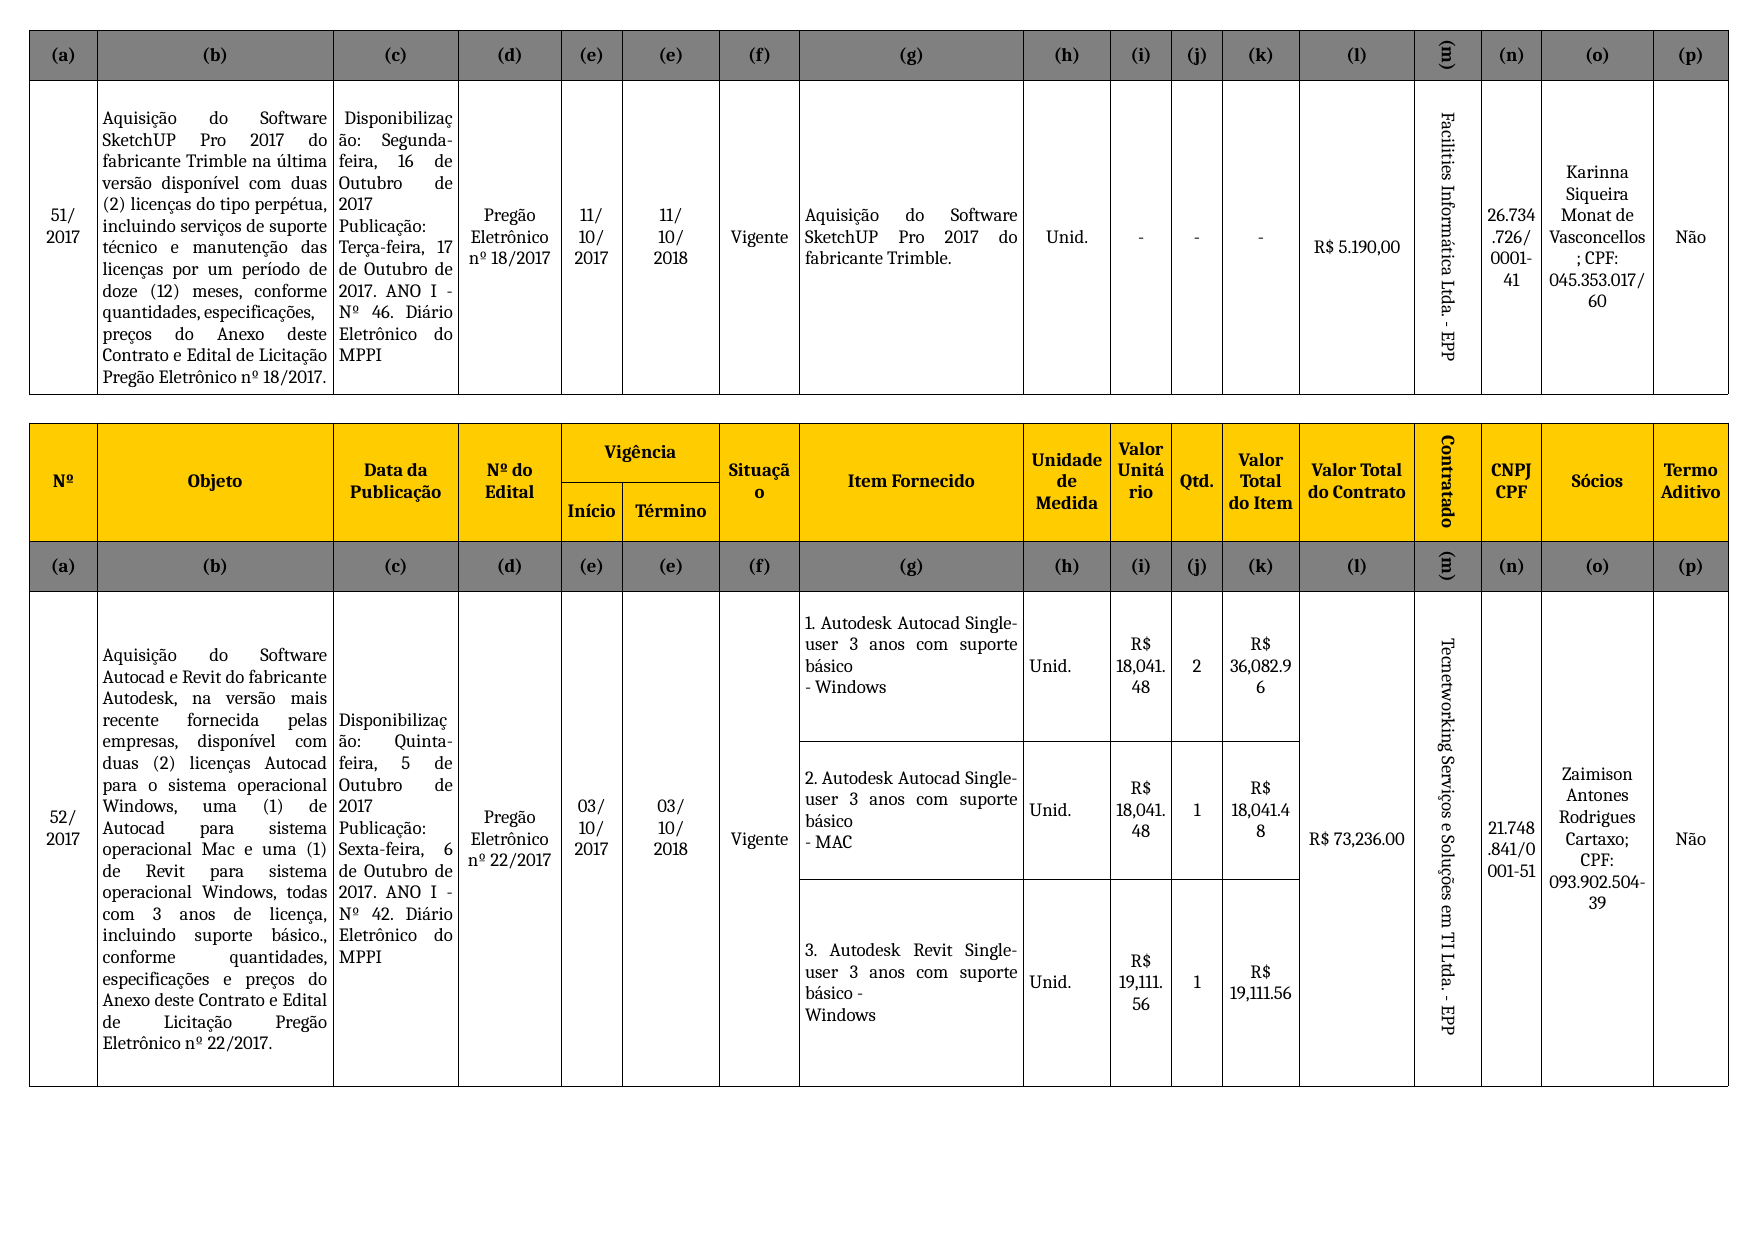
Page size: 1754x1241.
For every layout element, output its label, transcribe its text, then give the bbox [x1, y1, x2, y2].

table_cell R$ 19.111,56 [1223, 880, 1299, 1086]
table_cell (p) [1654, 31, 1728, 80]
table_cell 1 [1172, 742, 1222, 879]
table_cell - [1172, 81, 1222, 394]
table_cell 03/ 10/ 2018 [623, 592, 719, 1086]
table_cell (n) [1482, 542, 1541, 591]
table_cell 1 [1172, 880, 1222, 1086]
table_cell 11/ 10/ 2017 [562, 81, 622, 394]
table_cell 11/ 10/ 2018 [623, 81, 719, 394]
table_header Situação [720, 424, 799, 541]
table_cell R$ 73.236,00 [1300, 592, 1414, 1086]
table_cell (l) [1300, 542, 1414, 591]
table_cell (g) [800, 542, 1023, 591]
table_cell (k) [1223, 31, 1299, 80]
table_cell (g) [800, 31, 1023, 80]
table_cell (a) [30, 542, 97, 591]
table_cell (f) [720, 31, 799, 80]
table_cell Vigente [720, 81, 799, 394]
table_cell 1. Autodesk Autocad Single-user 3 anos com suporte básico - Windows [800, 592, 1023, 741]
table_cell R$ 19.111,56 [1111, 880, 1171, 1086]
table_cell (h) [1024, 542, 1110, 591]
table_cell Não [1654, 592, 1728, 1086]
table_cell (m) [1415, 542, 1481, 591]
table_cell (i) [1111, 542, 1171, 591]
table_cell R$ 18.041,48 [1111, 592, 1171, 741]
table_cell (n) [1482, 31, 1541, 80]
table_cell Aquisição do Software SketchUP Pro 2017 do fabricante Trimble na última versão disponível com duas (2) licenças do tipo perpétua, incluindo serviços de suporte técnico e manutenção das licenças por um período de doze (12) meses, conforme quantidades, especificações, preços do Anexo deste Contrato e Edital de Licitação Pregão Eletrônico nº 18/2017. [98, 81, 333, 394]
table_cell Pregão Eletrônico nº 18/2017 [459, 81, 561, 394]
table_cell Facilities Informática Ltda. - EPP [1415, 81, 1481, 394]
table_cell 51/ 2017 [30, 81, 97, 394]
table_cell 2 [1172, 592, 1222, 741]
table_cell (f) [720, 542, 799, 591]
table_header Nº do Edital [459, 424, 561, 541]
table_header Qtd. [1172, 424, 1222, 541]
table_header Vigência [562, 424, 719, 482]
table_cell Unid. [1024, 592, 1110, 741]
table_cell 03/ 10/ 2017 [562, 592, 622, 1086]
table_cell Unid. [1024, 880, 1110, 1086]
table_cell (a) [30, 31, 97, 80]
table_cell 52/ 2017 [30, 592, 97, 1086]
table_cell (o) [1542, 31, 1653, 80]
table_cell (o) [1542, 542, 1653, 591]
table_cell Tecnetworking Serviços e Soluções em TI Ltda. - EPP [1415, 592, 1481, 1086]
table_cell 2. Autodesk Autocad Single-user 3 anos com suporte básico - MAC [800, 742, 1023, 879]
table_cell Vigente [720, 592, 799, 1086]
table_header Contratado [1415, 424, 1481, 541]
table_cell (e) [623, 31, 719, 80]
table_cell 21.748.841/0001-51 [1482, 592, 1541, 1086]
table_cell Zaimison Antones Rodrigues Cartaxo; CPF: 093.902.504-39 [1542, 592, 1653, 1086]
table_cell (i) [1111, 31, 1171, 80]
table_cell Término [623, 483, 719, 541]
table_cell (d) [459, 31, 561, 80]
table_cell (h) [1024, 31, 1110, 80]
table_cell (e) [562, 31, 622, 80]
table_header Sócios [1542, 424, 1653, 541]
table_cell Aquisição do Software SketchUP Pro 2017 do fabricante Trimble. [800, 81, 1023, 394]
table_cell (l) [1300, 31, 1414, 80]
table_cell R$ 5.190,00 [1300, 81, 1414, 394]
table_cell - [1111, 81, 1171, 394]
table_header Unidade de Medida [1024, 424, 1110, 541]
table_cell (e) [623, 542, 719, 591]
table_cell (c) [334, 31, 458, 80]
table_cell Pregão Eletrônico nº 22/2017 [459, 592, 561, 1086]
table_cell (p) [1654, 542, 1728, 591]
table_cell - [1223, 81, 1299, 394]
table_cell (d) [459, 542, 561, 591]
table_cell R$ 18.041,48 [1223, 742, 1299, 879]
table_cell Disponibilização: Quinta-feira, 5 de Outubro de 2017 Publicação: Sexta-feira, 6 de Outubro de 2017. ANO I - Nº 42. Diário Eletrônico do MPPI [334, 592, 458, 1086]
table_header Valor Unitário [1111, 424, 1171, 541]
table_cell Início [562, 483, 622, 541]
table_cell (c) [334, 542, 458, 591]
table_cell (e) [562, 542, 622, 591]
table_cell (j) [1172, 31, 1222, 80]
table_header Nº [30, 424, 97, 541]
table_cell Não [1654, 81, 1728, 394]
table_header Valor Total do Item [1223, 424, 1299, 541]
table_cell 26.734.726/0001-41 [1482, 81, 1541, 394]
table_cell Disponibilização: Segunda-feira, 16 de Outubro de 2017 Publicação: Terça-feira, 17 de Outubro de 2017. ANO I - Nº 46. Diário Eletrônico do MPPI [334, 81, 458, 394]
table_cell 3. Autodesk Revit Single-user 3 anos com suporte básico - Windows [800, 880, 1023, 1086]
table_cell Unid. [1024, 742, 1110, 879]
table_header Valor Total do Contrato [1300, 424, 1414, 541]
table_cell (b) [98, 31, 333, 80]
table_cell R$ 36.082,96 [1223, 592, 1299, 741]
table_header Item Fornecido [800, 424, 1023, 541]
table_header Termo Aditivo [1654, 424, 1728, 541]
table_cell (k) [1223, 542, 1299, 591]
table_header Objeto [98, 424, 333, 541]
table_header CNPJ CPF [1482, 424, 1541, 541]
table_cell (j) [1172, 542, 1222, 591]
table_cell R$ 18.041,48 [1111, 742, 1171, 879]
table_header Data da Publicação [334, 424, 458, 541]
table_cell (m) [1415, 31, 1481, 80]
table_cell (b) [98, 542, 333, 591]
table_cell Karinna Siqueira Monat de Vasconcellos; CPF: 045.353.017/60 [1542, 81, 1653, 394]
table_cell Aquisição do Software Autocad e Revit do fabricante Autodesk, na versão mais recente fornecida pelas empresas, disponível com duas (2) licenças Autocad para o sistema operacional Windows, uma (1) de Autocad para sistema operacional Mac e uma (1) de Revit para sistema operacional Windows, todas com 3 anos de licença, incluindo suporte básico., conforme quantidades, especificações e preços do Anexo deste Contrato e Edital de Licitação Pregão Eletrônico nº 22/2017. [98, 592, 333, 1086]
table_cell Unid. [1024, 81, 1110, 394]
